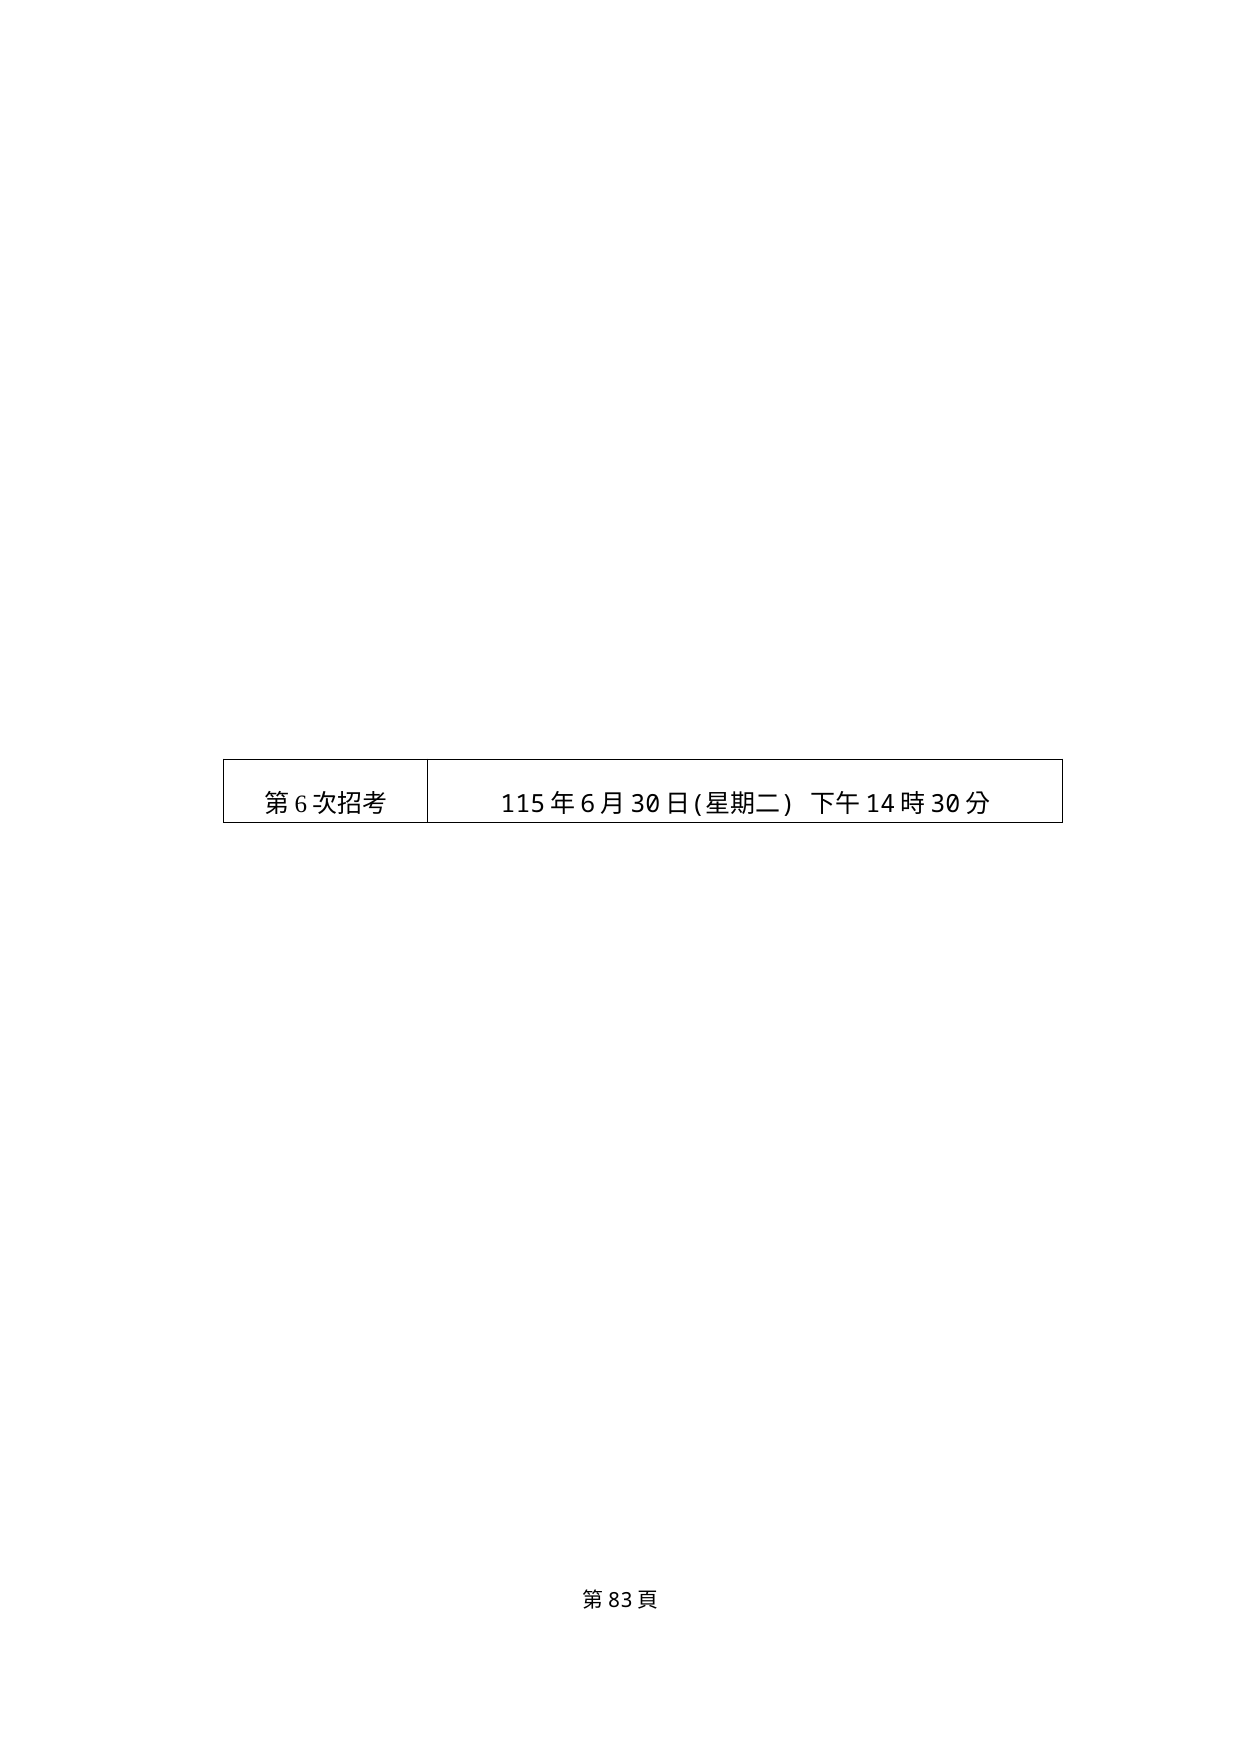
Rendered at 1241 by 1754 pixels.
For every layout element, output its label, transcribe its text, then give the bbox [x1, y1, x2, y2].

table_cell 115年6月30日(星期二) 下午14時30分 [428, 760, 1062, 822]
table_cell 第6次招考 [224, 760, 427, 822]
